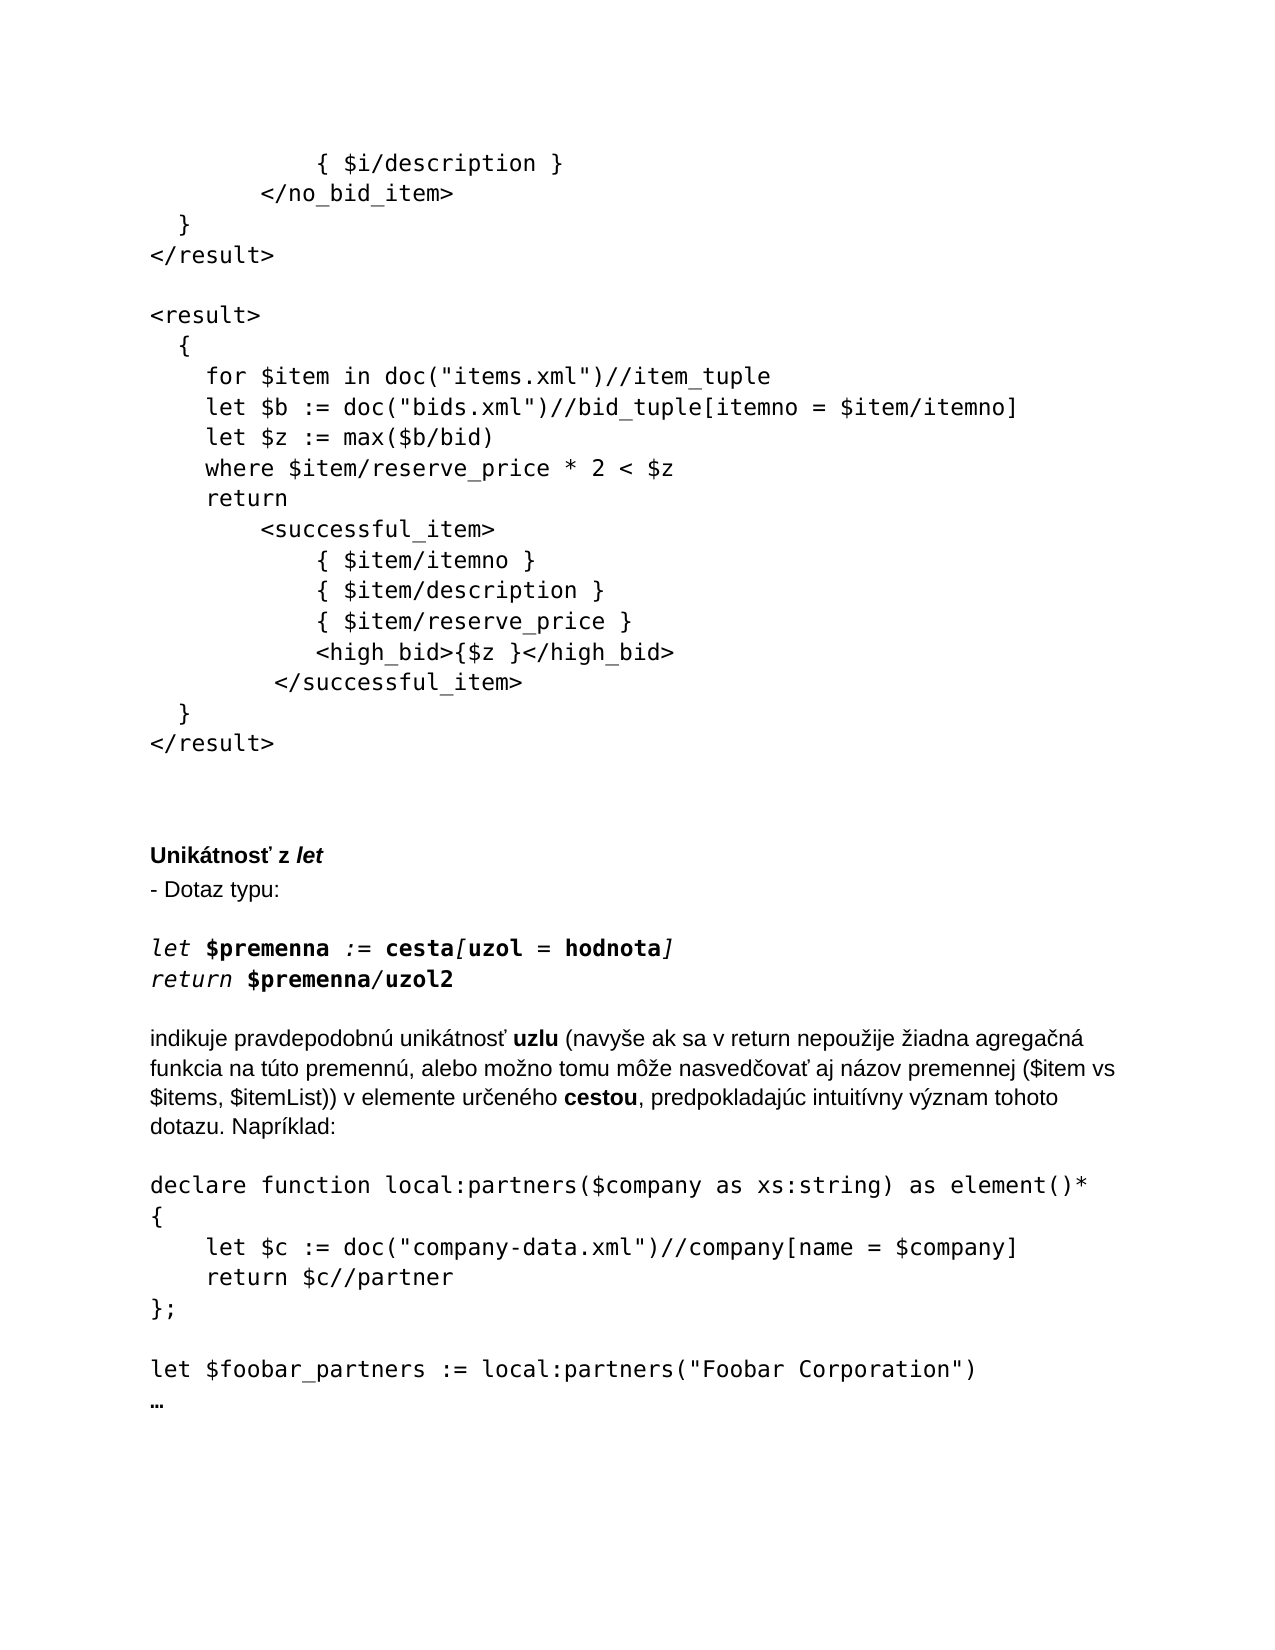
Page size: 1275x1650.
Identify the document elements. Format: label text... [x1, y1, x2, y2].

text { $i/description } </no_bid_item> } </result> [150, 150, 1125, 268]
text declare function local:partners($company as xs:string) as element()* { let $c := doc("company-data.xml")//company[name = $company] return $c//partner }; let $foobar_partners := local:partners("Foobar Corporation") [150, 1173, 1125, 1383]
subtitle Unikátnosť z let [150, 843, 1125, 868]
text … [150, 1387, 1125, 1414]
text indikuje pravdepodobnú unikátnosť uzlu (navyše ak sa v return nepoužije žiadna agregačná funkcia na túto premennú, alebo možno tomu môže nasvedčovať aj názov premennej ($item vs $items, $itemList)) v elemente určeného cestou, predpokladajúc intuitívny význam tohoto dotazu. Napríklad: [150, 1026, 1125, 1139]
text - Dotaz typu: [150, 876, 1125, 902]
text let $premenna := cesta[uzol = hodnota] [150, 935, 1125, 962]
text <result> { for $item in doc("items.xml")//item_tuple let $b := doc("bids.xml")//bid_tuple[itemno = $item/itemno] let $z := max($b/bid) where $item/reserve_price * 2 < $z return <successful_item> { $item/itemno } { $item/description } { $item/reserve_price } <high_bid>{$z }</high_bid> </successful_item> } </result> [150, 302, 1125, 757]
text return $premenna/uzol2 [150, 966, 1125, 992]
